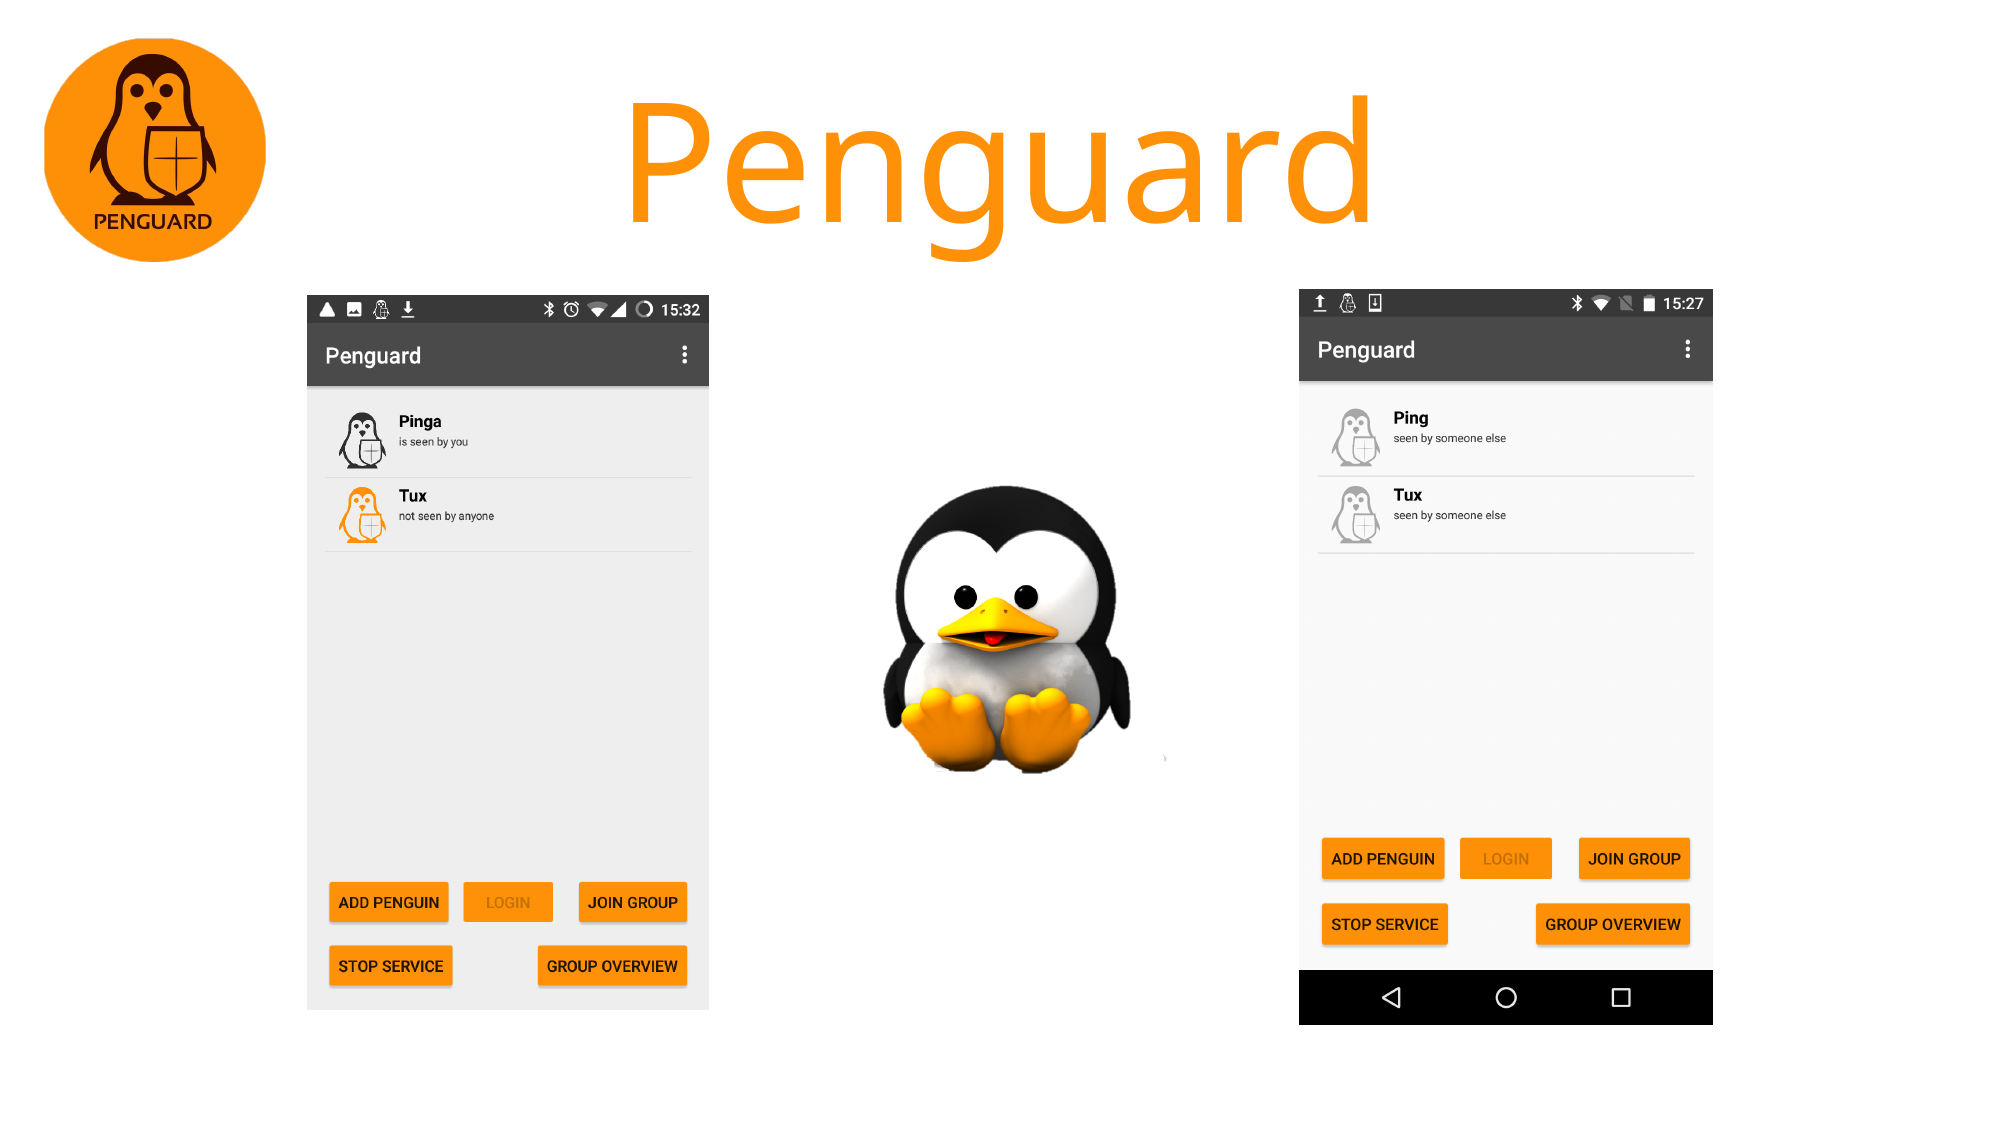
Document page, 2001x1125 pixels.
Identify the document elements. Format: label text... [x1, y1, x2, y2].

picture [774, 425, 1237, 888]
picture [307, 295, 709, 1010]
picture [42, 37, 266, 262]
title Penguard [137, 59, 1863, 278]
picture [1299, 289, 1713, 1025]
